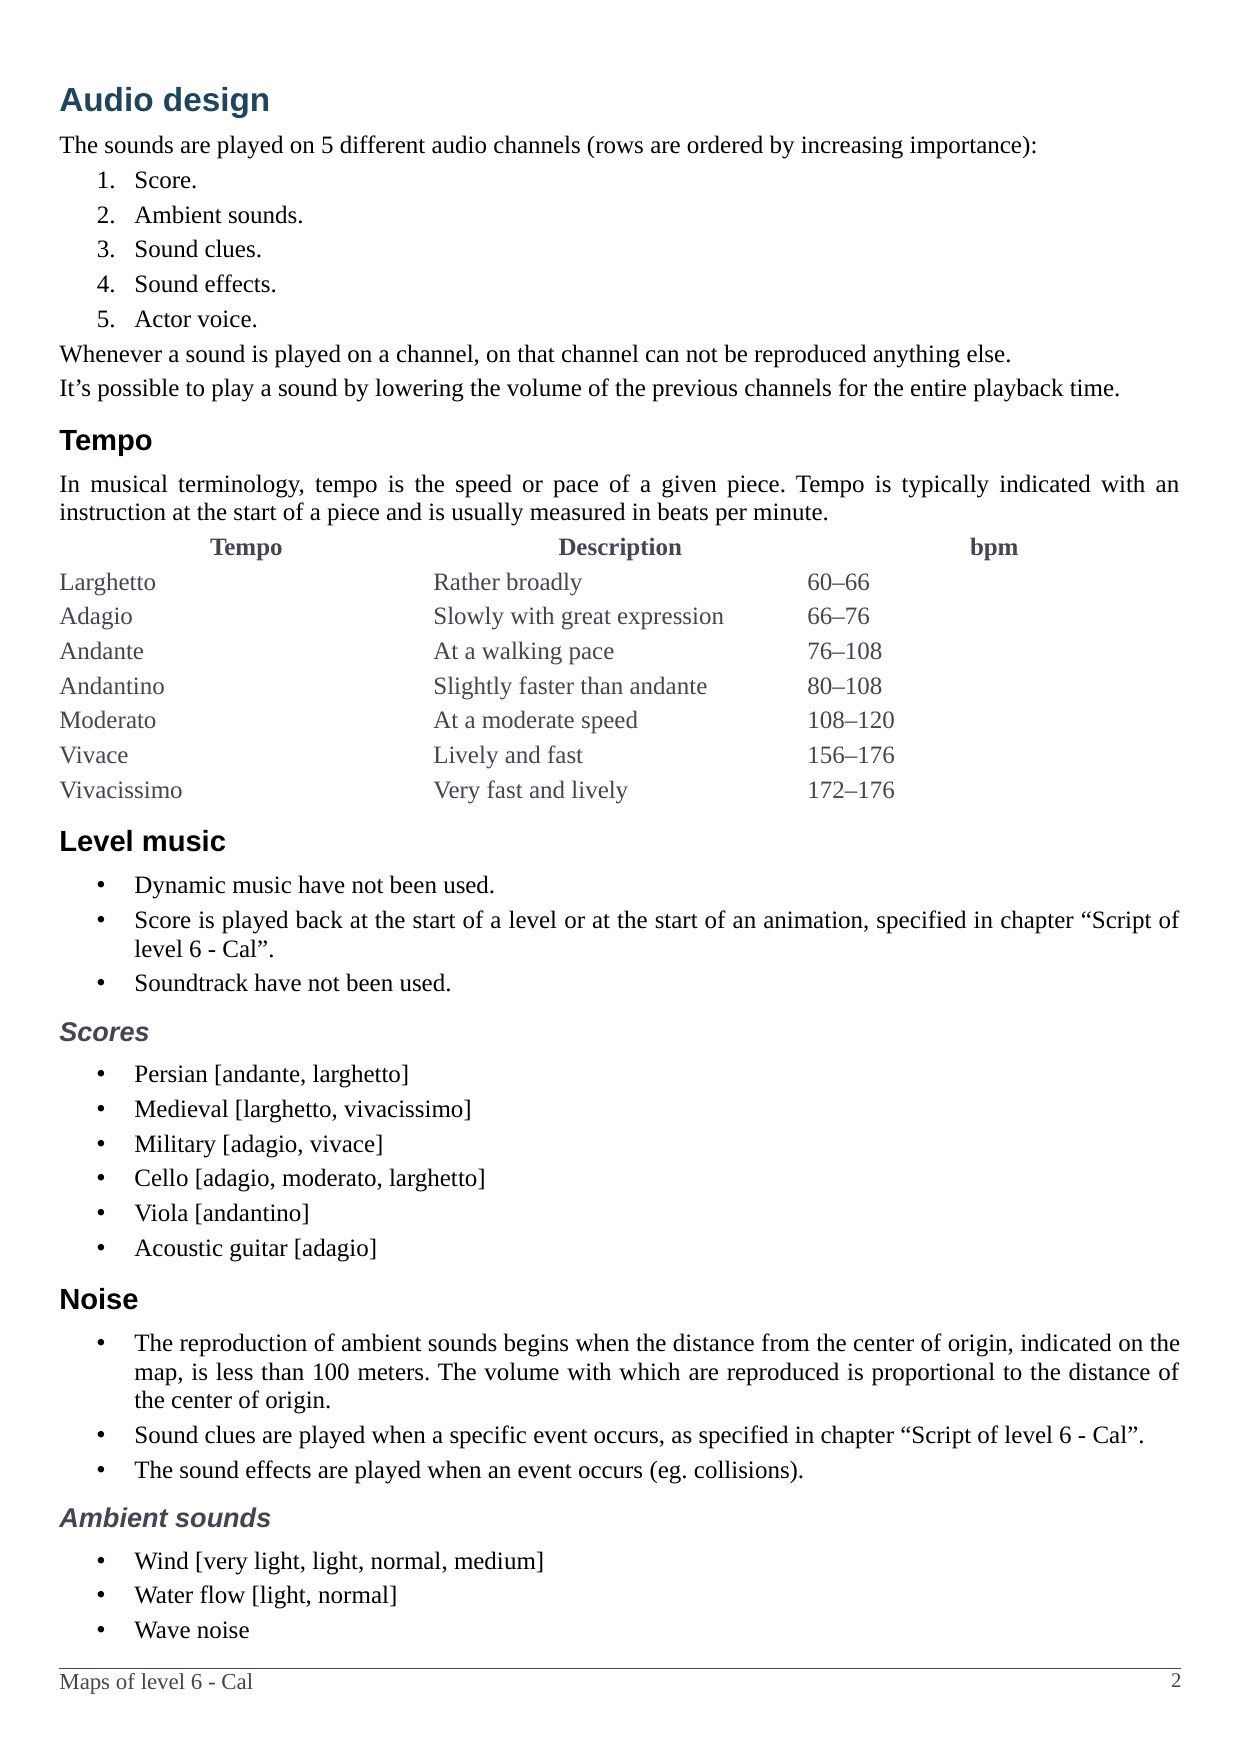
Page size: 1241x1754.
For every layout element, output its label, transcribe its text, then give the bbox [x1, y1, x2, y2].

text It’s possible to play a sound by lowering the volume of the previous channels for the entire playback time. [59, 373, 1181, 402]
table_cell Andante [59, 636, 433, 671]
text The sounds are played on 5 different audio channels (rows are ordered by increasing importance): [59, 131, 1181, 159]
list Ambient sounds. [97, 200, 1181, 229]
table_header Description [433, 532, 807, 567]
subtitle Level music [59, 824, 1181, 858]
list Water flow [light, normal] [97, 1581, 1181, 1609]
table_cell 76–108 [807, 636, 1181, 671]
table_cell Slightly faster than andante [433, 671, 807, 706]
table_cell 156–176 [807, 740, 1181, 775]
list The reproduction of ambient sounds begins when the distance from the center of origin, indicated on the map, is less than 100 meters. The volume with which are reproduced is proportional to the distance of the center of origin. [97, 1328, 1181, 1414]
table_cell Very fast and lively [433, 775, 807, 809]
table_header Tempo [59, 532, 433, 567]
table_cell At a walking pace [433, 636, 807, 671]
list Viola [andantino] [97, 1198, 1181, 1227]
list Sound clues. [97, 234, 1181, 263]
table_header bpm [807, 532, 1181, 567]
table_cell Andantino [59, 671, 433, 706]
list Score. [97, 165, 1181, 194]
table_cell Vivacissimo [59, 775, 433, 809]
table_cell Adagio [59, 601, 433, 636]
list Actor voice. [97, 304, 1181, 333]
table_cell 80–108 [807, 671, 1181, 706]
list Acoustic guitar [adagio] [97, 1233, 1181, 1261]
subtitle Tempo [59, 423, 1181, 456]
subtitle Scores [59, 1016, 1181, 1047]
table_cell 172–176 [807, 775, 1181, 809]
list Wind [very light, light, normal, medium] [97, 1546, 1181, 1574]
table_cell At a moderate speed [433, 706, 807, 740]
text In musical terminology, tempo is the speed or pace of a given piece. Tempo is typically indicated with an instruction at the start of a piece and is usually measured in beats per minute. [59, 469, 1181, 526]
table_cell 60–66 [807, 567, 1181, 601]
table_cell Larghetto [59, 567, 433, 601]
table_cell Slowly with great expression [433, 601, 807, 636]
list Sound clues are played when a specific event occurs, as specified in chapter “Script of level 6 - Cal”. [97, 1420, 1181, 1449]
table_cell 108–120 [807, 706, 1181, 740]
subtitle Noise [59, 1282, 1181, 1316]
table_cell 66–76 [807, 601, 1181, 636]
list Wave noise [97, 1615, 1181, 1644]
list The sound effects are played when an event occurs (eg. collisions). [97, 1455, 1181, 1484]
list Cello [adagio, moderato, larghetto] [97, 1163, 1181, 1192]
subtitle Ambient sounds [59, 1502, 1181, 1533]
text Whenever a sound is played on a channel, on that channel can not be reproduced anything else. [59, 339, 1181, 367]
list Persian [andante, larghetto] [97, 1059, 1181, 1088]
list Military [adagio, vivace] [97, 1129, 1181, 1157]
table_cell Rather broadly [433, 567, 807, 601]
list Sound effects. [97, 269, 1181, 298]
list Medieval [larghetto, vivacissimo] [97, 1094, 1181, 1123]
list Dynamic music have not been used. [97, 870, 1181, 899]
table_cell Vivace [59, 740, 433, 775]
subtitle Audio design [59, 80, 1181, 118]
list Score is played back at the start of a level or at the start of an animation, specified in chapter “Script of level 6 - Cal”. [97, 905, 1181, 962]
table_cell Moderato [59, 706, 433, 740]
table_cell Lively and fast [433, 740, 807, 775]
list Soundtrack have not been used. [97, 968, 1181, 997]
